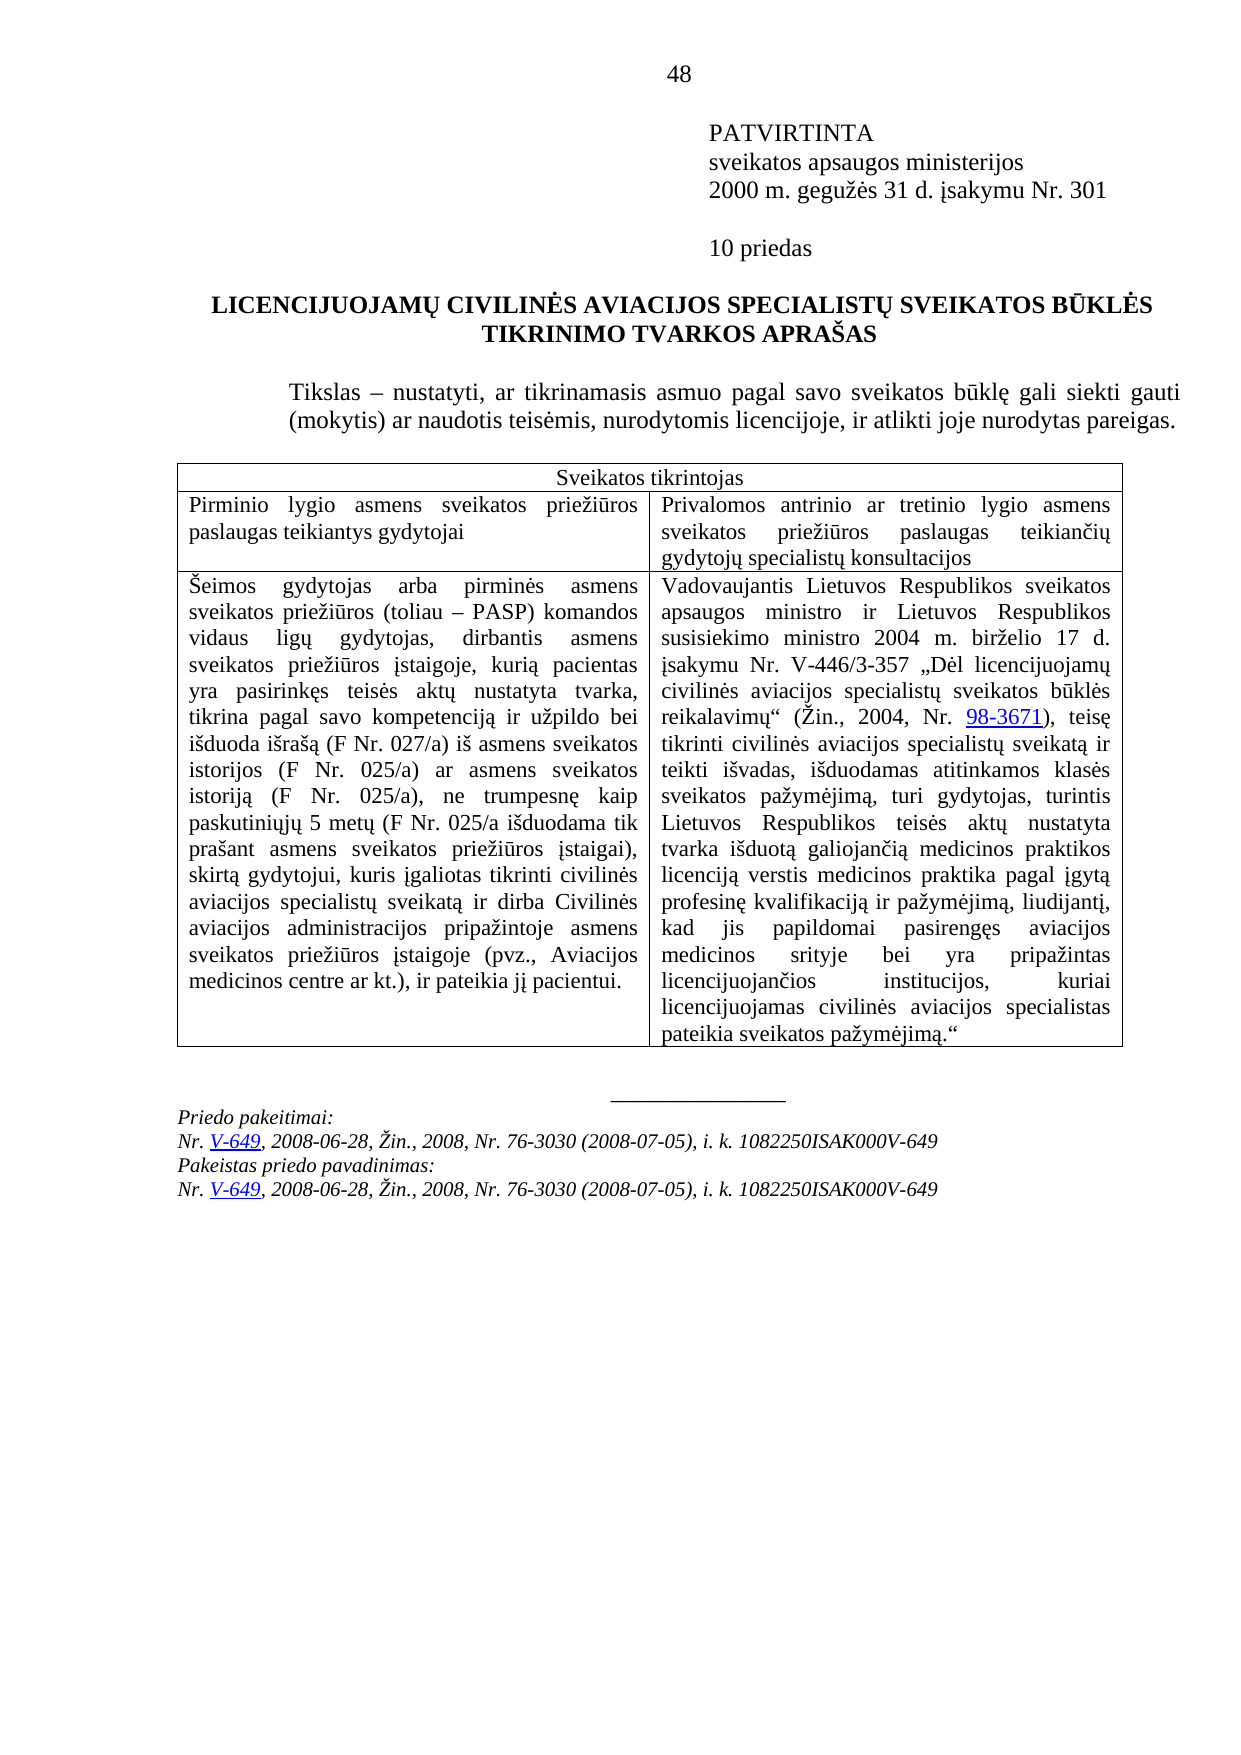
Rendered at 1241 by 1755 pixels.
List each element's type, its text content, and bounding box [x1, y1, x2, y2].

table_cell Privalomos antrinio ar tretinio lygio asmens sveikatos priežiūros paslaugas teikiančių gydytojų specialistų konsultacijos [650, 492, 1122, 571]
table_cell Pirminio lygio asmens sveikatos priežiūros paslaugas teikiantys gydytojai [178, 492, 649, 571]
table_cell Šeimos gydytojas arba pirminės asmens sveikatos priežiūros (toliau – PASP) komandos vidaus ligų gydytojas, dirbantis asmens sveikatos priežiūros įstaigoje, kurią pacientas yra pasirinkęs teisės aktų nustatyta tvarka, tikrina pagal savo kompetenciją ir užpildo bei išduoda išrašą (F Nr. 027/a) iš asmens sveikatos istorijos (F Nr. 025/a) ar asmens sveikatos istoriją (F Nr. 025/a), ne trumpesnę kaip paskutiniųjų 5 metų (F Nr. 025/a išduodama tik prašant asmens sveikatos priežiūros įstaigai), skirtą gydytojui, kuris įgaliotas tikrinti civilinės aviacijos specialistų sveikatą ir dirba Civilinės aviacijos administracijos pripažintoje asmens sveikatos priežiūros įstaigoje (pvz., Aviacijos medicinos centre ar kt.), ir pateikia jį pacientui. [178, 572, 649, 1046]
text LICENCIJUOJAMŲ CIVILINĖS AVIACIJOS SPECIALISTŲ SVEIKATOS BŪKLĖS TIKRINIMO TVARKOS APRAŠAS [177, 291, 1181, 348]
text 2000 m. gegužės 31 d. įsakymu Nr. 301 [709, 176, 1181, 204]
table_cell Vadovaujantis Lietuvos Respublikos sveikatos apsaugos ministro ir Lietuvos Respublikos susisiekimo ministro 2004 m. birželio 17 d. įsakymu Nr. V-446/3-357 „Dėl licencijuojamų civilinės aviacijos specialistų sveikatos būklės reikalavimų“ (Žin., 2004, Nr. 98-3671), teisę tikrinti civilinės aviacijos specialistų sveikatą ir teikti išvadas, išduodamas atitinkamos klasės sveikatos pažymėjimą, turi gydytojas, turintis Lietuvos Respublikos teisės aktų nustatyta tvarka išduotą galiojančią medicinos praktikos licenciją verstis medicinos praktika pagal įgytą profesinę kvalifikaciją ir pažymėjimą, liudijantį, kad jis papildomai pasirengęs aviacijos medicinos srityje bei yra pripažintas licencijuojančios institucijos, kuriai licencijuojamas civilinės aviacijos specialistas pateikia sveikatos pažymėjimą.“ [650, 572, 1122, 1046]
text Tikslas – nustatyti, ar tikrinamasis asmuo pagal savo sveikatos būklę gali siekti gauti (mokytis) ar naudotis teisėmis, nurodytomis licencijoje, ir atlikti joje nurodytas pareigas. [288, 377, 1181, 434]
text Nr. V-649, 2008-06-28, Žin., 2008, Nr. 76-3030 (2008-07-05), i. k. 1082250ISAK000V-649 [177, 1177, 1181, 1201]
text Pakeistas priedo pavadinimas: [177, 1153, 1181, 1177]
text 10 priedas [709, 233, 1181, 262]
text PATVIRTINTA [709, 118, 1181, 147]
text Priedo pakeitimai: [177, 1104, 1181, 1129]
text ______________ [215, 1076, 1181, 1104]
text sveikatos apsaugos ministerijos [709, 147, 1181, 176]
table_header Sveikatos tikrintojas [178, 464, 1122, 491]
text Nr. V-649, 2008-06-28, Žin., 2008, Nr. 76-3030 (2008-07-05), i. k. 1082250ISAK000V-649 [177, 1129, 1181, 1153]
